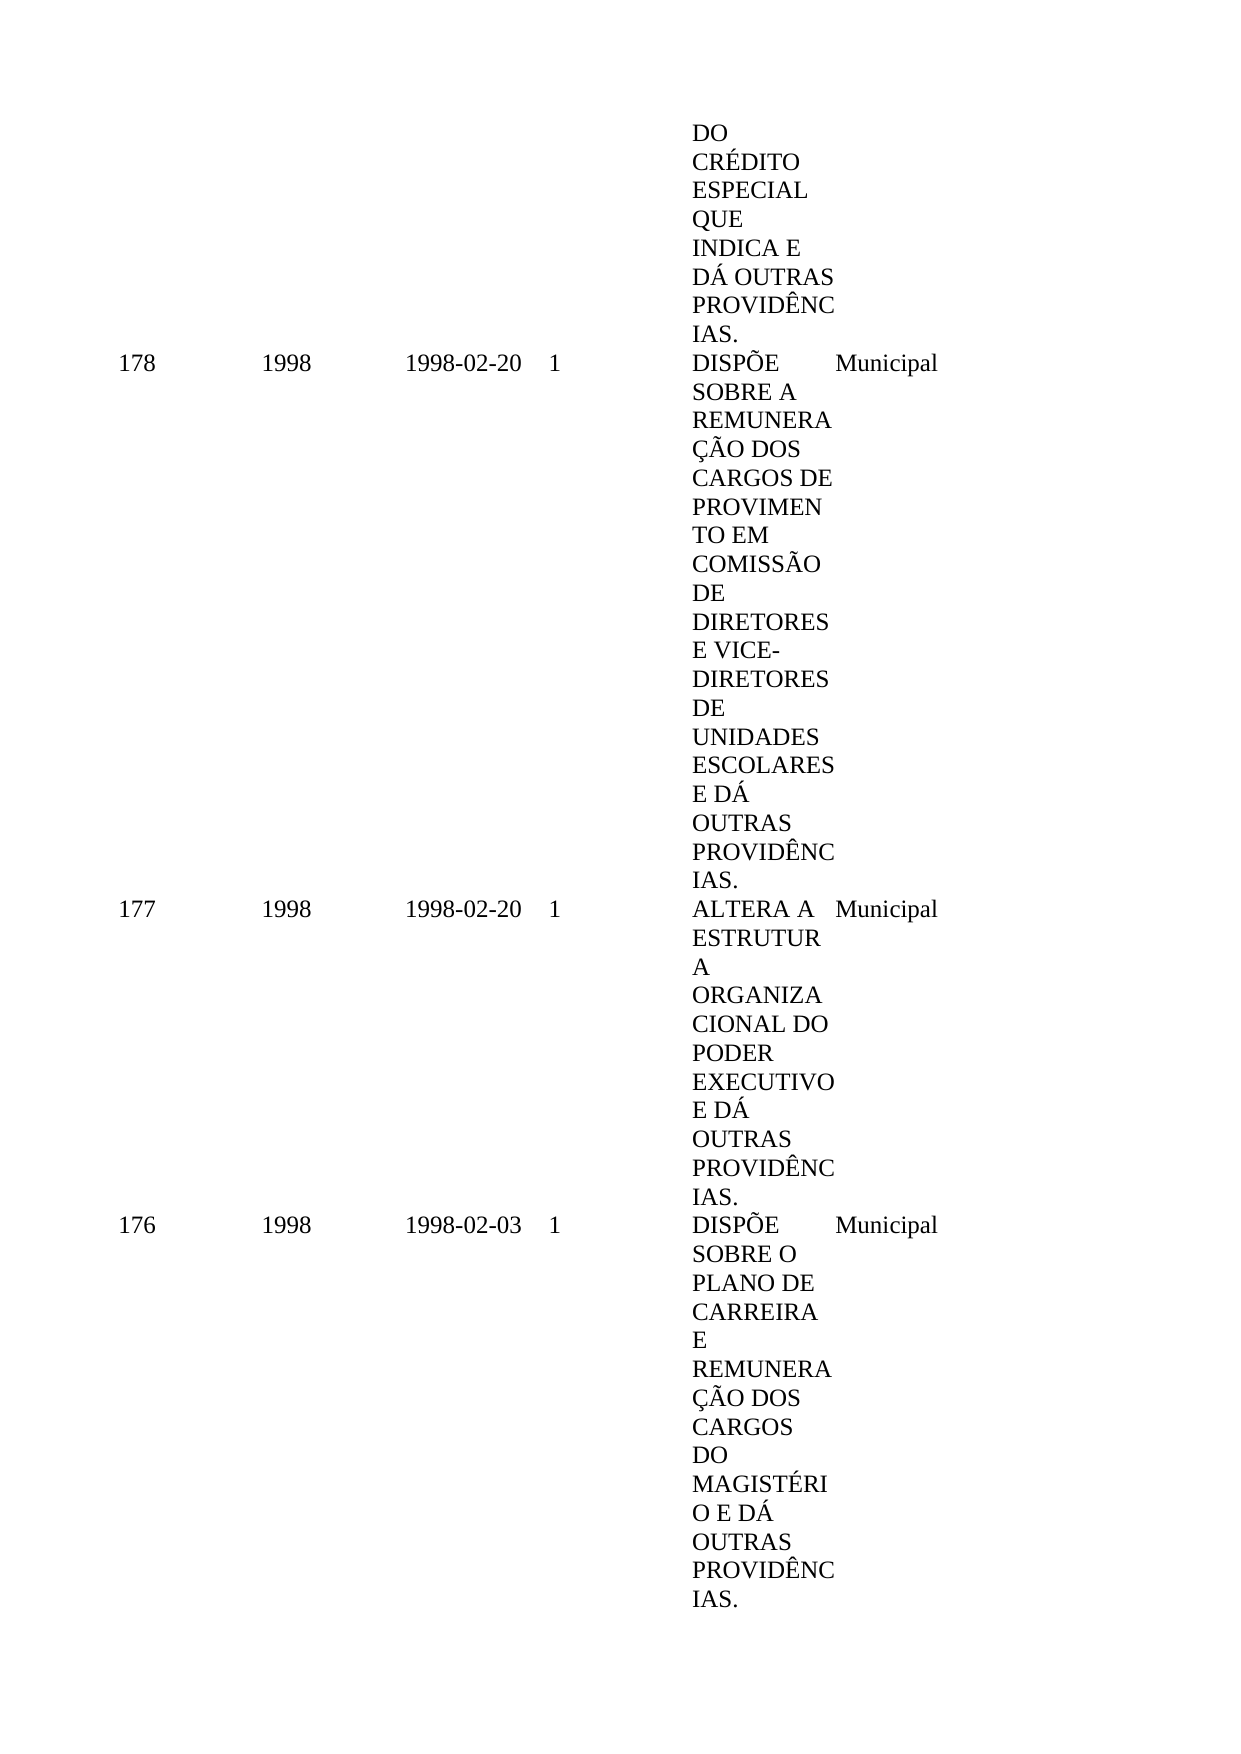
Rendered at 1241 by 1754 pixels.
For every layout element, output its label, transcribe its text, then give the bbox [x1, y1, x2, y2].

table_cell 1 [548, 348, 692, 894]
table_cell 177 [118, 894, 261, 1211]
table_cell DISPÕE SOBRE A REMUNERAÇÃO DOS CARGOS DE PROVIMENTO EM COMISSÃO DE DIRETORES E VICE-DIRETORES DE UNIDADES ESCOLARES E DÁ OUTRAS PROVIDÊNCIAS. [692, 348, 835, 894]
table_cell 1998 [261, 1211, 405, 1613]
table_cell [118, 118, 261, 348]
table_cell 1998-02-20 [405, 348, 548, 894]
table_cell [979, 894, 1122, 1211]
table_cell 178 [118, 348, 261, 894]
table_cell [548, 118, 692, 348]
table_cell [979, 1211, 1122, 1613]
table_cell 1998 [261, 894, 405, 1211]
table_cell [405, 118, 548, 348]
table_cell ALTERA A ESTRUTURA ORGANIZACIONAL DO PODER EXECUTIVO E DÁ OUTRAS PROVIDÊNCIAS. [692, 894, 835, 1211]
table_cell Municipal [835, 894, 979, 1211]
table_cell DO CRÉDITO ESPECIAL QUE INDICA E DÁ OUTRAS PROVIDÊNCIAS. [692, 118, 835, 348]
table_cell DISPÕE SOBRE O PLANO DE CARREIRA E REMUNERAÇÃO DOS CARGOS DO MAGISTÉRIO E DÁ OUTRAS PROVIDÊNCIAS. [692, 1211, 835, 1613]
table_cell 176 [118, 1211, 261, 1613]
table_cell [835, 118, 979, 348]
table_cell 1998 [261, 348, 405, 894]
table_cell Municipal [835, 1211, 979, 1613]
table_cell 1998-02-03 [405, 1211, 548, 1613]
table_cell [261, 118, 405, 348]
table_cell 1 [548, 894, 692, 1211]
table_cell [979, 348, 1122, 894]
table_cell Municipal [835, 348, 979, 894]
table_cell 1998-02-20 [405, 894, 548, 1211]
table_cell 1 [548, 1211, 692, 1613]
table_cell [979, 118, 1122, 348]
